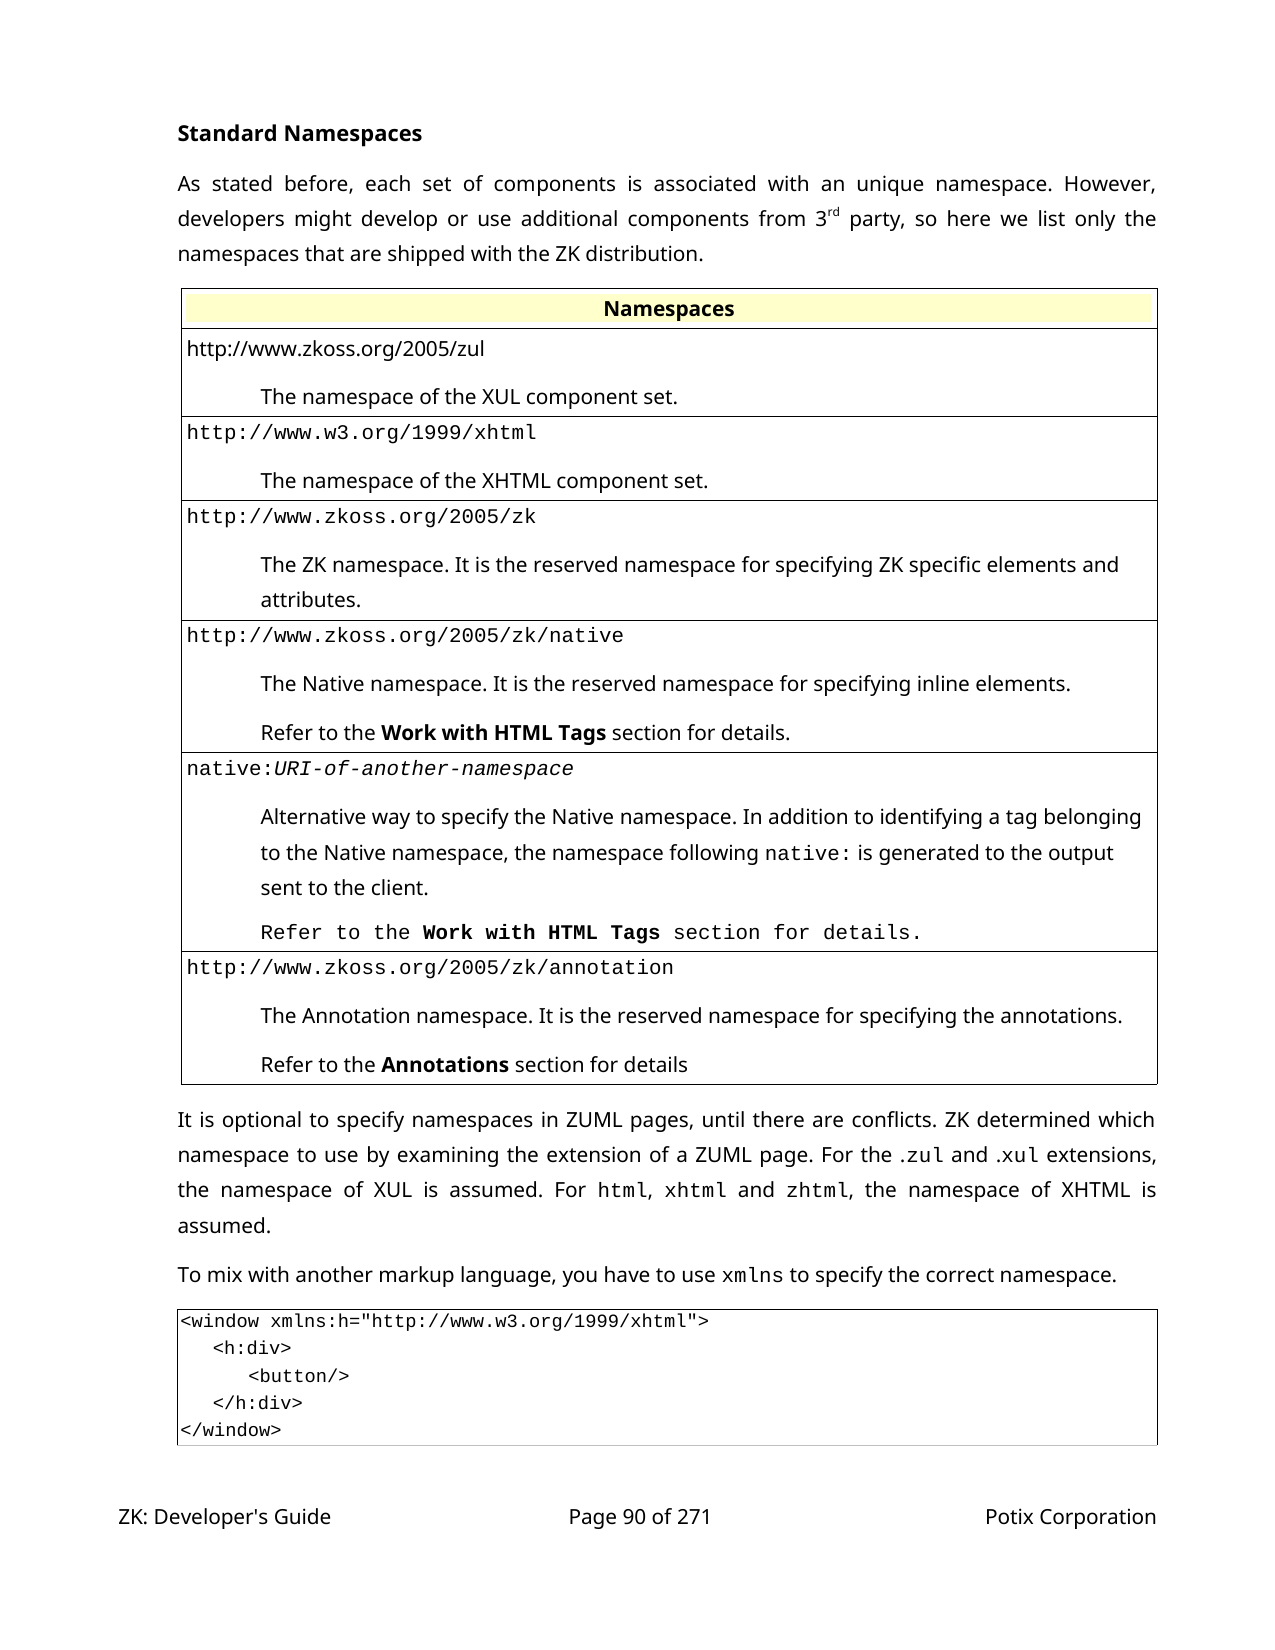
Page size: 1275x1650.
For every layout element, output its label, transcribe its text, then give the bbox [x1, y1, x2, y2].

text <h:div> [178, 1336, 1157, 1361]
text To mix with another markup language, you have to use xmlns to specify the correct namespace. [177, 1260, 1157, 1288]
table_cell http://www.w3.org/1999/xhtml The namespace of the XHTML component set. [182, 417, 1157, 500]
table_cell http://www.zkoss.org/2005/zk The ZK namespace. It is the reserved namespace for specifying ZK specific elements and attributes. [182, 501, 1157, 620]
text As stated before, each set of components is associated with an unique namespace. However, developers might develop or use additional components from 3rd party, so here we list only the namespaces that are shipped with the ZK distribution. [177, 169, 1157, 267]
subtitle Standard Namespaces [177, 118, 1157, 148]
table_cell http://www.zkoss.org/2005/zul The namespace of the XUL component set. [182, 329, 1157, 416]
text </window> [178, 1418, 1157, 1445]
text <button/> [178, 1363, 1157, 1388]
text </h:div> [178, 1391, 1157, 1415]
text It is optional to specify namespaces in ZUML pages, until there are conflicts. ZK determined which namespace to use by examining the extension of a ZUML page. For the .zul and .xul extensions, the namespace of XUL is assumed. For html, xhtml and zhtml, the namespace of XHTML is assumed. [177, 1105, 1157, 1239]
text <window xmlns:h="http://www.w3.org/1999/xhtml"> [178, 1310, 1157, 1333]
table_header Namespaces [182, 289, 1157, 328]
table_cell http://www.zkoss.org/2005/zk/annotation The Annotation namespace. It is the reserved namespace for specifying the annotations. Refer to the Annotations section for details [182, 952, 1157, 1084]
table_cell http://www.zkoss.org/2005/zk/native The Native namespace. It is the reserved namespace for specifying inline elements. Refer to the Work with HTML Tags section for details. [182, 621, 1157, 752]
table_cell native:URI-of-another-namespace Alternative way to specify the Native namespace. In addition to identifying a tag belonging to the Native namespace, the namespace following native: is generated to the output sent to the client. Refer to the Work with HTML Tags section for details. [182, 753, 1157, 951]
